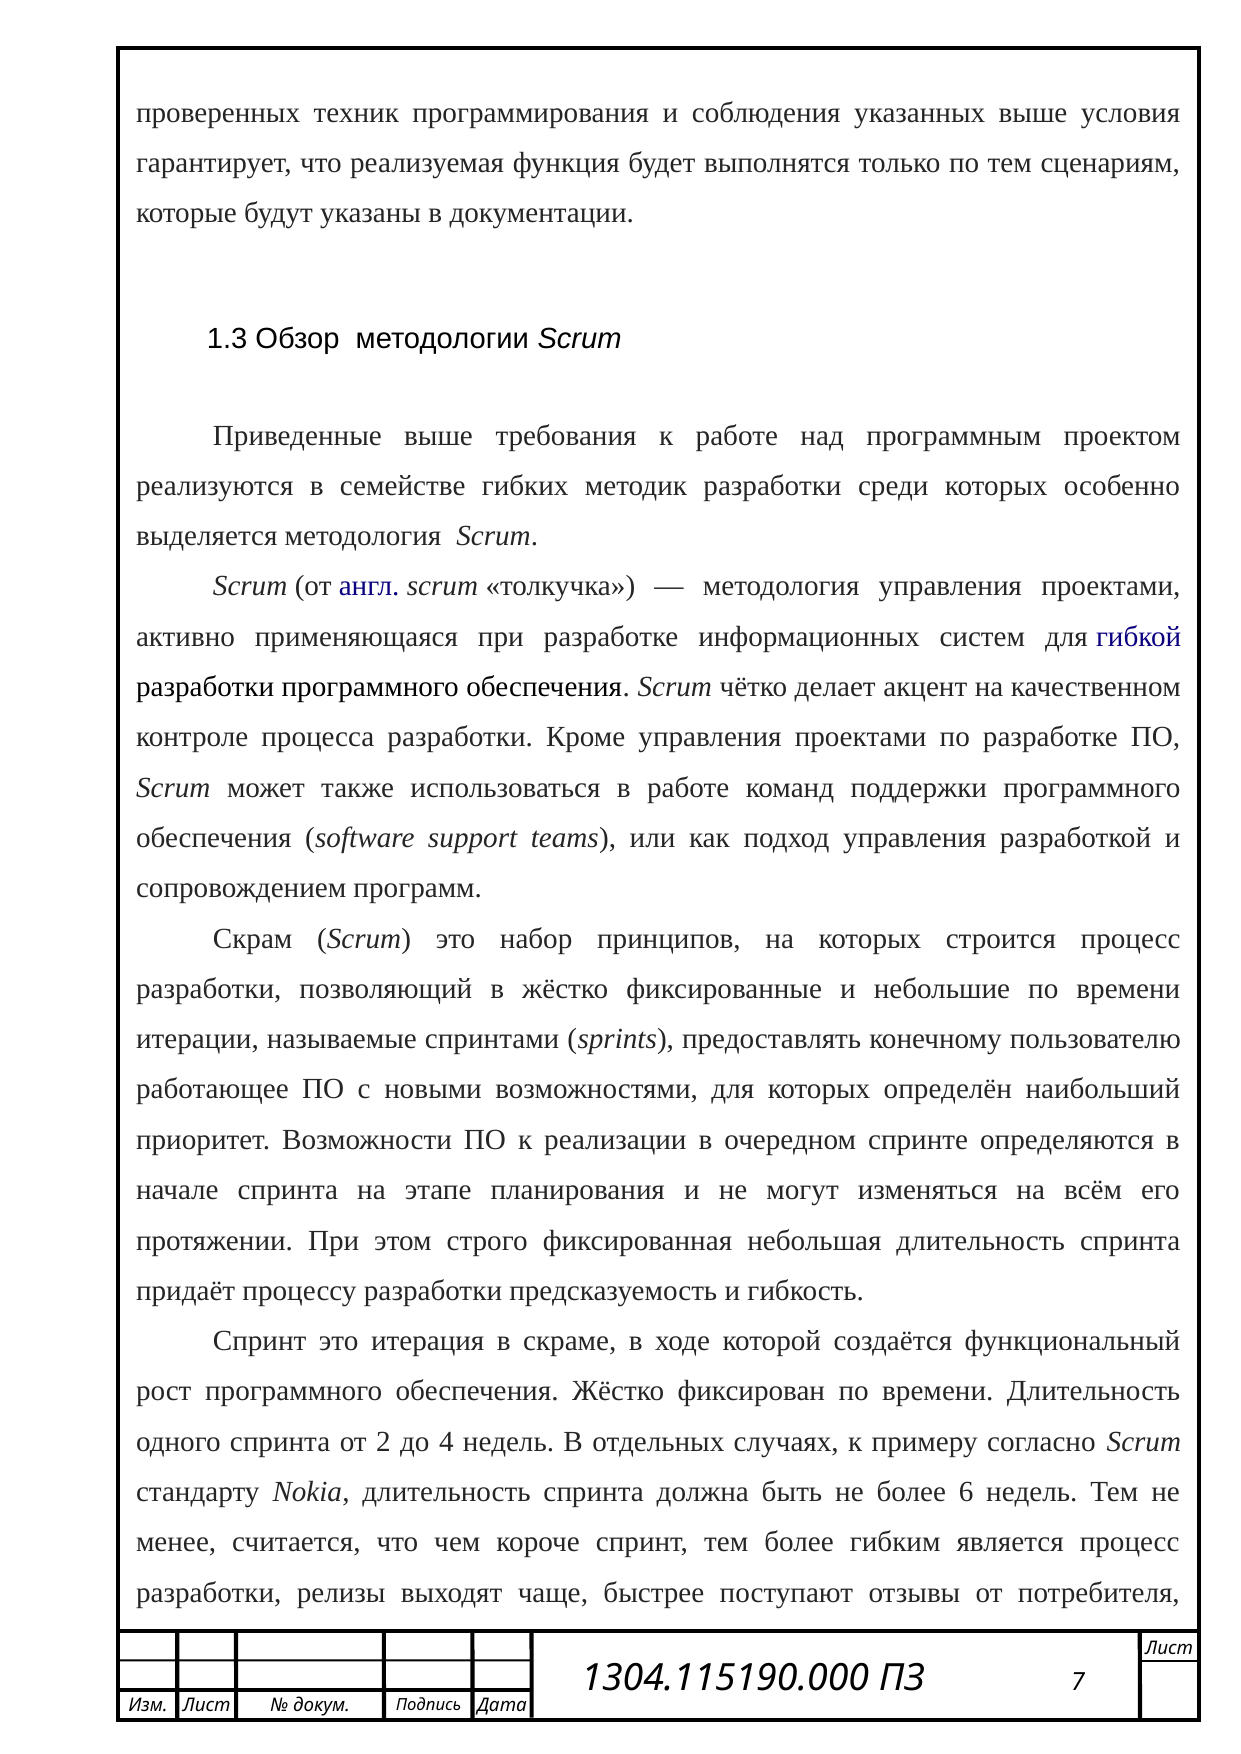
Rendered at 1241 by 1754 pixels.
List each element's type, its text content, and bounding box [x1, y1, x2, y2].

text Приведенные выше требования к работе над программным проектом реализуются в семействе гибких методик разработки среди которых особенно выделяется методология Scrum. [136, 418, 1181, 552]
text проверенных техник программирования и соблюдения указанных выше условия гарантирует, что реализуемая функция будет выполнятся только по тем сценариям, которые будут указаны в документации. [136, 95, 1181, 229]
text Спринт это итерация в скраме, в ходе которой создаётся функциональный рост программного обеспечения. Жёстко фиксирован по времени. Длительность одного спринта от 2 до 4 недель. В отдельных случаях, к примеру согласно Scrum стандарту Nokia, длительность спринта должна быть не более 6 недель. Тем не менее, считается, что чем короче спринт, тем более гибким является процесс разработки, релизы выходят чаще, быстрее поступают отзывы от потребителя, [136, 1323, 1181, 1608]
text Скрам (Scrum) это набор принципов, на которых строится процесс разработки, позволяющий в жёстко фиксированные и небольшие по времени итерации, называемые спринтами (sprints), предоставлять конечному пользователю работающее ПО с новыми возможностями, для которых определён наибольший приоритет. Возможности ПО к реализации в очередном спринте определяются в начале спринта на этапе планирования и не могут изменяться на всём его протяжении. При этом строго фиксированная небольшая длительность спринта придаёт процессу разработки предсказуемость и гибкость. [136, 921, 1181, 1306]
text Scrum (от англ. scrum «толкучка») — методология управления проектами, активно применяющаяся при разработке информационных систем для гибкой разработки программного обеспечения. Scrum чётко делает акцент на качественном контроле процесса разработки. Кроме управления проектами по разработке ПО, Scrum может также использоваться в работе команд поддержки программного обеспечения (software support teams), или как подход управления разработкой и сопровождением программ. [136, 568, 1181, 904]
subtitle 1.3 Обзор методологии Scrum [136, 321, 1181, 355]
